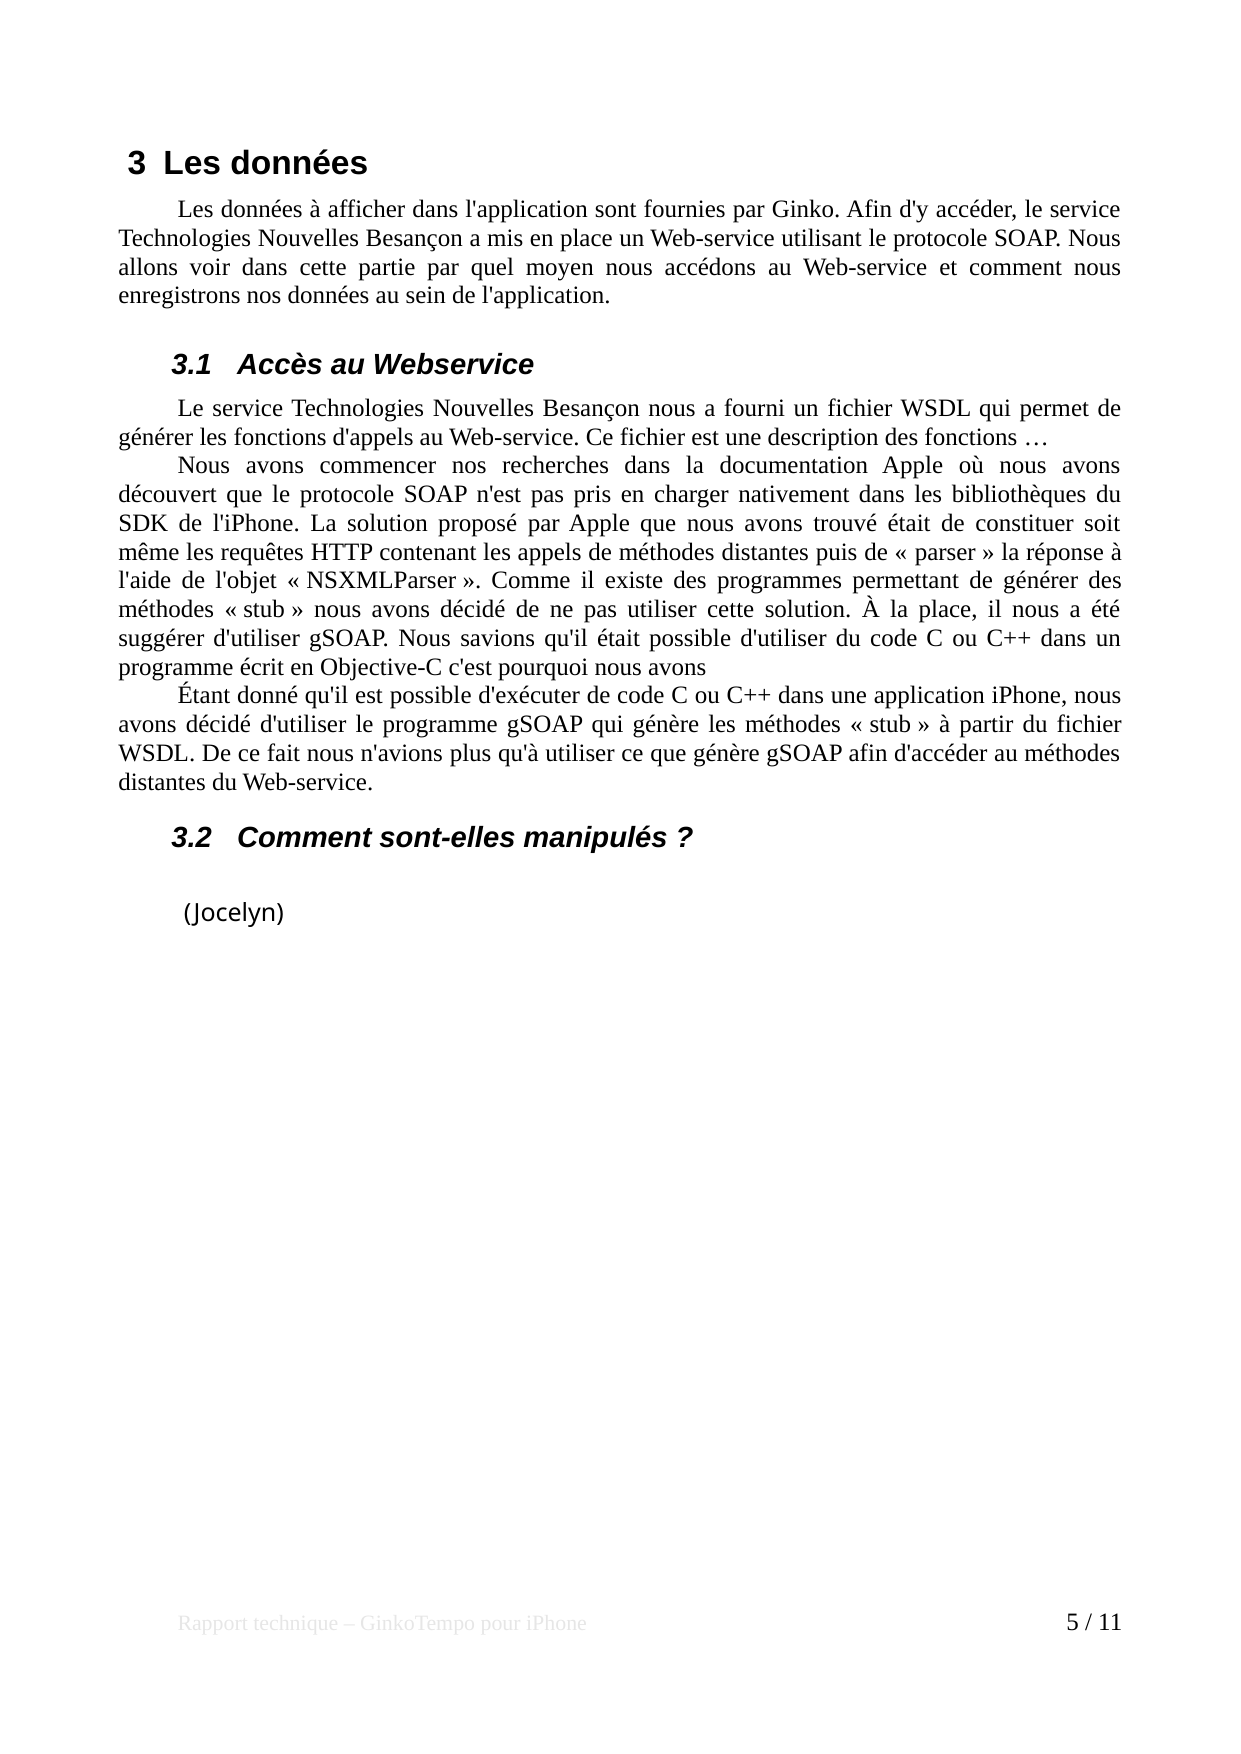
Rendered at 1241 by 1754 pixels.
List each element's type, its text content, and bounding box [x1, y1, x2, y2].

subtitle Les données [118, 143, 1122, 182]
text Le service Technologies Nouvelles Besançon nous a fourni un fichier WSDL qui permet de générer les fonctions d'appels au Web-service. Ce fichier est une description des fonctions … [118, 393, 1122, 450]
text (Jocelyn) [118, 895, 1122, 929]
text Les données à afficher dans l'application sont fournies par Ginko. Afin d'y accéder, le service Technologies Nouvelles Besançon a mis en place un Web-service utilisant le protocole SOAP. Nous allons voir dans cette partie par quel moyen nous accédons au Web-service et comment nous enregistrons nos données au sein de l'application. [118, 194, 1122, 309]
subtitle Comment sont-elles manipulés ? [163, 820, 1122, 854]
text Étant donné qu'il est possible d'exécuter de code C ou C++ dans une application iPhone, nous avons décidé d'utiliser le programme gSOAP qui génère les méthodes « stub » à partir du fichier WSDL. De ce fait nous n'avions plus qu'à utiliser ce que génère gSOAP afin d'accéder au méthodes distantes du Web-service. [118, 680, 1122, 795]
text Nous avons commencer nos recherches dans la documentation Apple où nous avons découvert que le protocole SOAP n'est pas pris en charger nativement dans les bibliothèques du SDK de l'iPhone. La solution proposé par Apple que nous avons trouvé était de constituer soit même les requêtes HTTP contenant les appels de méthodes distantes puis de « parser » la réponse à l'aide de l'objet « NSXMLParser ». Comme il existe des programmes permettant de générer des méthodes « stub » nous avons décidé de ne pas utiliser cette solution. À la place, il nous a été suggérer d'utiliser gSOAP. Nous savions qu'il était possible d'utiliser du code C ou C++ dans un programme écrit en Objective-C c'est pourquoi nous avons [118, 450, 1122, 680]
subtitle Accès au Webservice [163, 347, 1122, 380]
